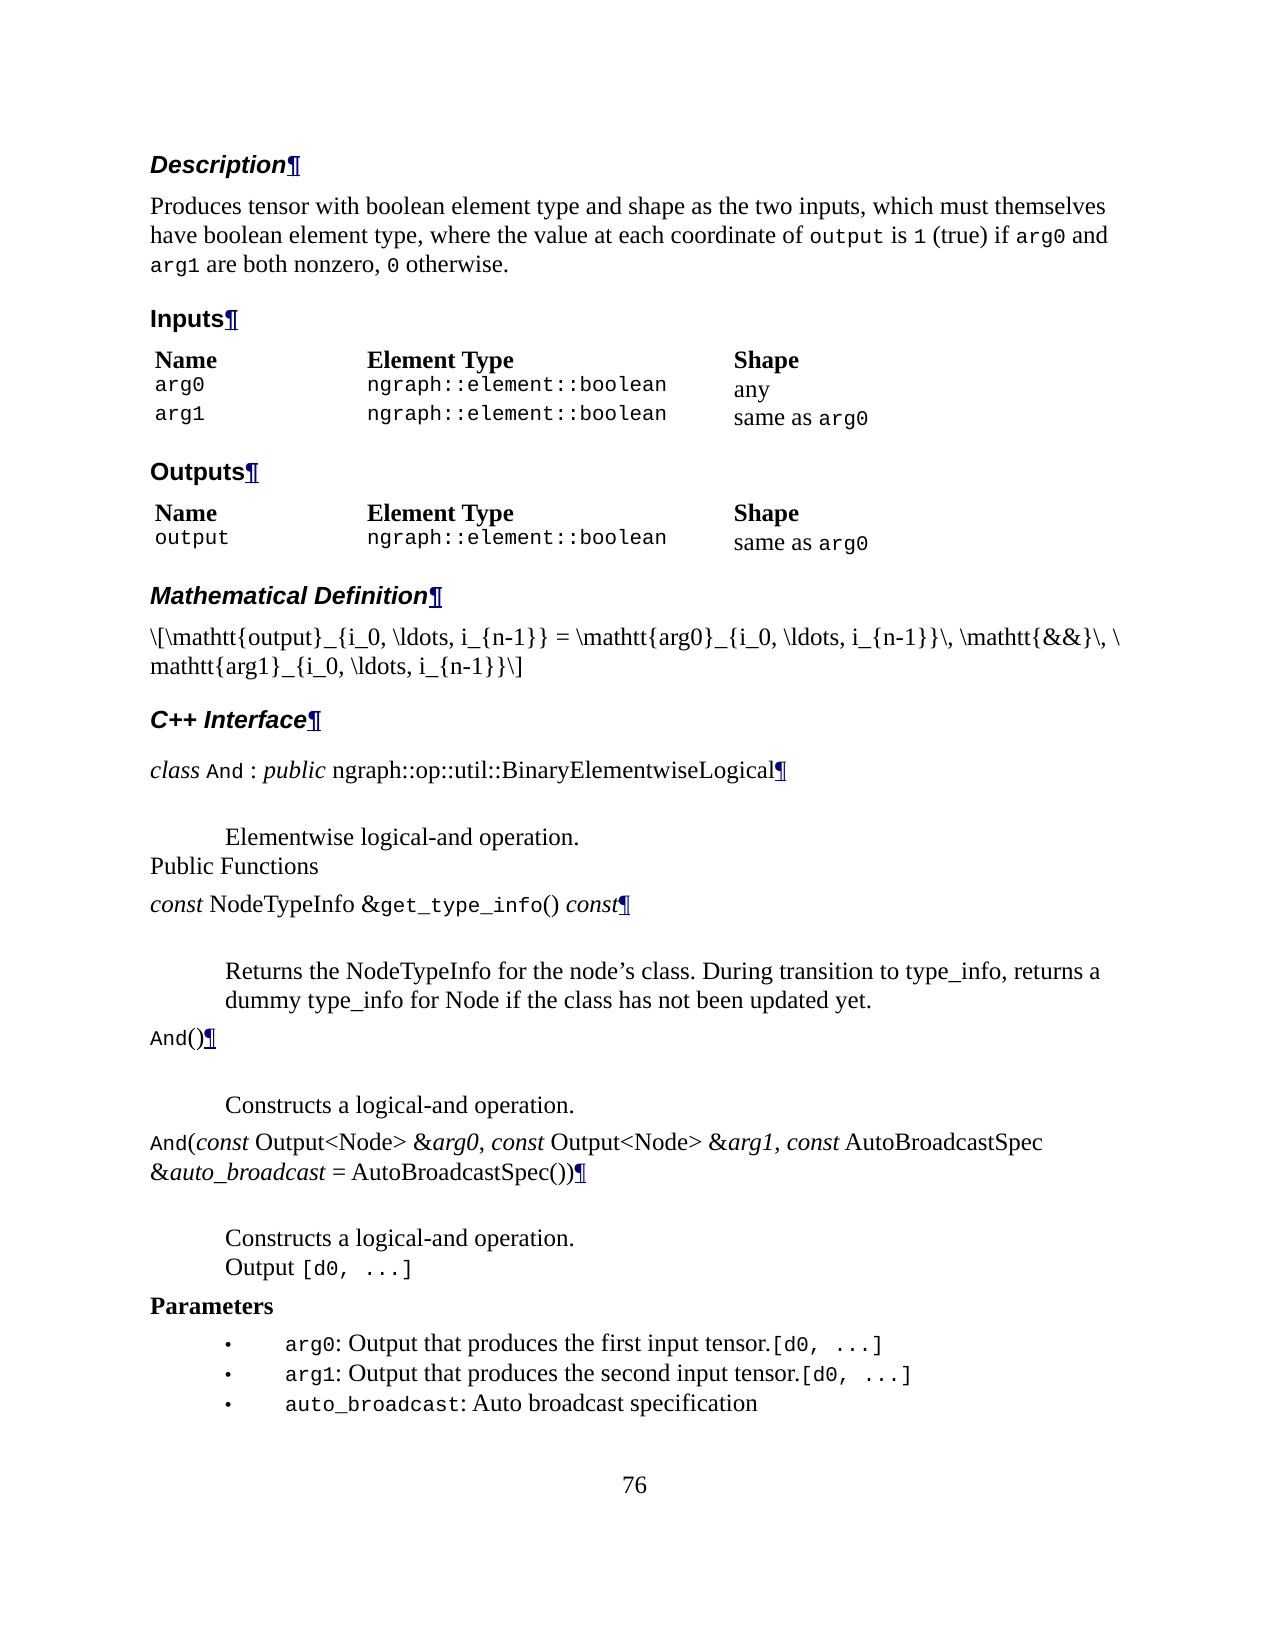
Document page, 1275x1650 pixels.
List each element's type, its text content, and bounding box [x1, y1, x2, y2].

text Parameters [150, 1291, 1125, 1319]
table_header Name [150, 345, 362, 374]
subtitle C++ Interface¶ [150, 705, 1125, 733]
text Constructs a logical-and operation. [225, 1223, 1125, 1252]
table_cell same as arg0 [729, 527, 1125, 556]
table_cell ngraph::element::boolean [362, 403, 729, 432]
subtitle Outputs¶ [150, 457, 1125, 486]
table_cell any [729, 374, 1125, 402]
subtitle Description¶ [150, 150, 1125, 178]
text And()¶ [150, 1022, 1125, 1081]
table_cell ngraph::element::boolean [362, 527, 729, 556]
text Output [d0, ...] [225, 1252, 1125, 1282]
text \[\mathtt{output}_{i_0, \ldots, i_{n-1}} = \mathtt{arg0}_{i_0, \ldots, i_{n-1}}\, \mathtt{&&}\, \mathtt{arg1}_{i_0, \ldots, i_{n-1}}\] [150, 622, 1125, 680]
table_cell arg1 [150, 403, 362, 432]
list arg0: Output that produces the first input tensor.[d0, ...] [225, 1328, 1125, 1358]
table_cell same as arg0 [729, 403, 1125, 432]
subtitle Inputs¶ [150, 304, 1125, 332]
text Constructs a logical-and operation. [225, 1090, 1125, 1118]
text Public Functions [150, 851, 1125, 880]
table_header Shape [729, 345, 1125, 374]
subtitle Mathematical Definition¶ [150, 581, 1125, 610]
text const NodeTypeInfo &get_type_info() const¶ [150, 889, 1125, 947]
table_header Element Type [362, 498, 729, 527]
text And(const Output<Node> &arg0, const Output<Node> &arg1, const AutoBroadcastSpec &auto_broadcast = AutoBroadcastSpec())¶ [150, 1127, 1125, 1214]
list arg1: Output that produces the second input tensor.[d0, ...] [225, 1358, 1125, 1388]
text Returns the NodeTypeInfo for the node’s class. During transition to type_info, returns a dummy type_info for Node if the class has not been updated yet. [225, 956, 1125, 1013]
table_cell arg0 [150, 374, 362, 402]
text class And : public ngraph::op::util::BinaryElementwiseLogical¶ [150, 755, 1125, 813]
table_header Name [150, 498, 362, 527]
text Elementwise logical-and operation. [225, 822, 1125, 851]
table_header Shape [729, 498, 1125, 527]
table_cell output [150, 527, 362, 556]
table_cell ngraph::element::boolean [362, 374, 729, 402]
table_header Element Type [362, 345, 729, 374]
text Produces tensor with boolean element type and shape as the two inputs, which must themselves have boolean element type, where the value at each coordinate of output is 1 (true) if arg0 and arg1 are both nonzero, 0 otherwise. [150, 191, 1125, 279]
list auto_broadcast: Auto broadcast specification [225, 1388, 1125, 1417]
